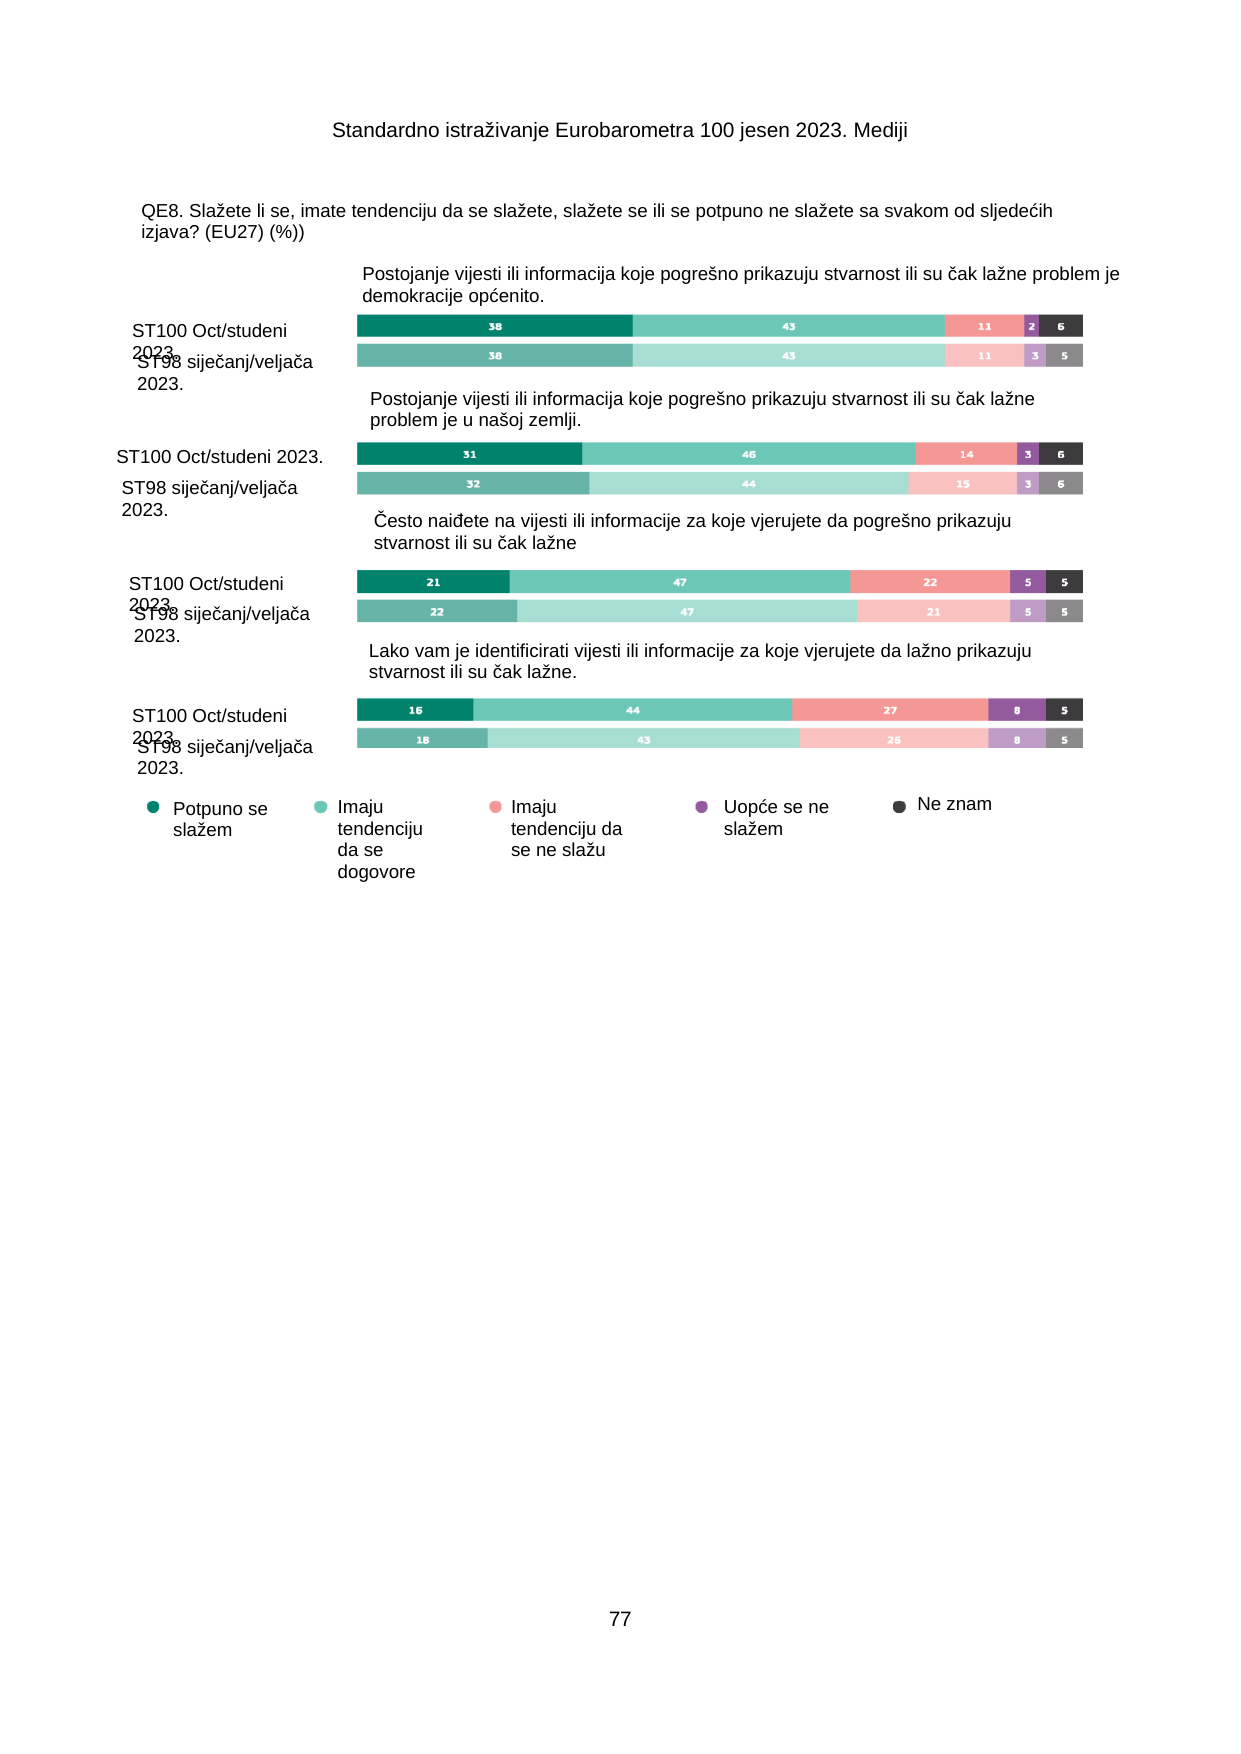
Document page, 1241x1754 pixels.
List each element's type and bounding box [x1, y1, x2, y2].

picture [130, 783, 908, 821]
picture [355, 311, 1085, 748]
